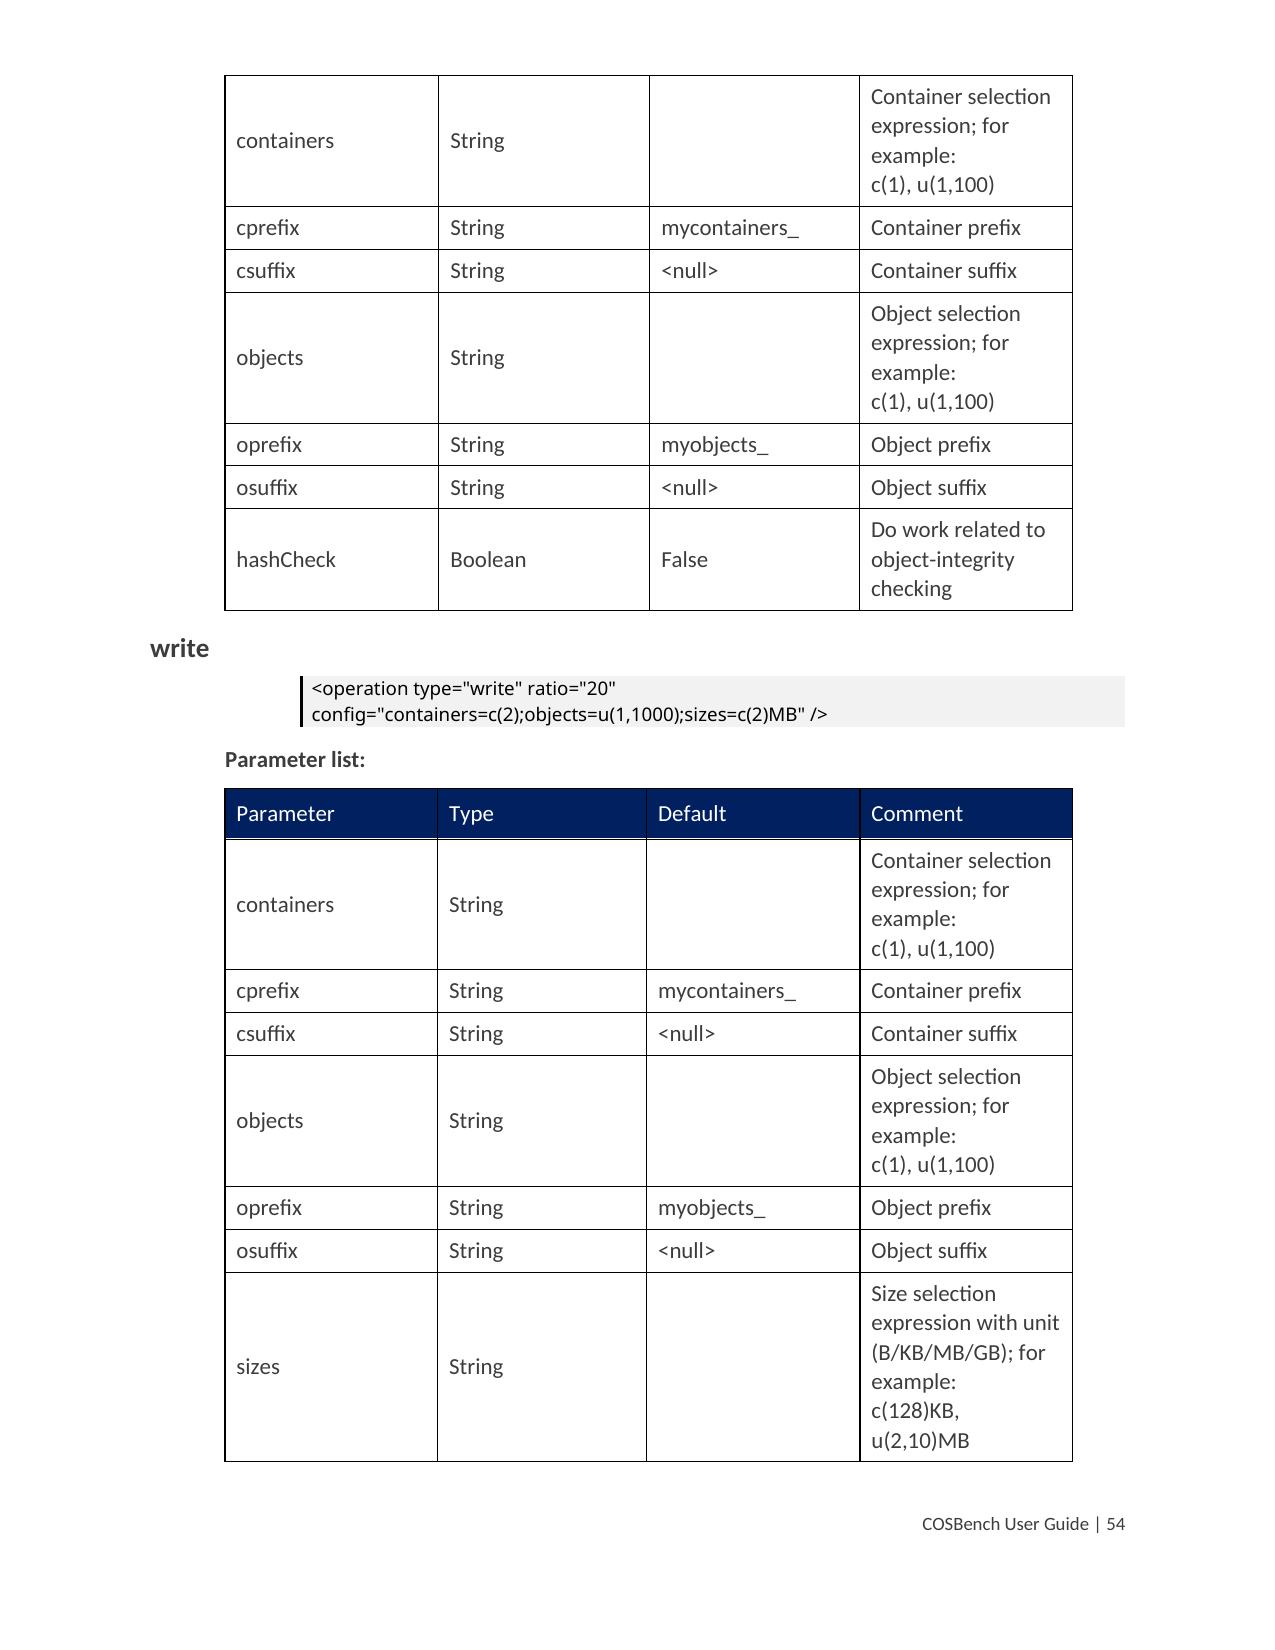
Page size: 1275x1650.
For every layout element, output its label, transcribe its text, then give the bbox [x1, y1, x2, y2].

table_cell cprefix [226, 207, 438, 249]
table_cell objects [226, 1056, 437, 1186]
table_cell Object selection expression; for example: c(1), u(1,100) [861, 1056, 1072, 1186]
table_cell Do work related to object-integrity checking [860, 509, 1072, 610]
table_cell <null> [650, 250, 859, 292]
table_cell Object suffix [860, 466, 1072, 508]
table_cell Object suffix [861, 1230, 1072, 1272]
table_cell String [439, 250, 649, 292]
text Parameter list: [225, 746, 1125, 773]
table_cell String [438, 970, 646, 1012]
table_cell Object prefix [860, 424, 1072, 465]
table_cell Container selection expression; for example: c(1), u(1,100) [860, 76, 1072, 206]
table_header Parameter [226, 789, 437, 838]
table_cell mycontainers_ [650, 207, 859, 249]
table_cell sizes [226, 1273, 437, 1461]
table_cell [647, 1056, 859, 1186]
table_cell containers [226, 840, 437, 969]
table_cell <null> [647, 1013, 859, 1055]
table_cell [647, 840, 859, 969]
table_header Default [647, 789, 859, 838]
table_cell String [439, 424, 649, 465]
table_cell cprefix [226, 970, 437, 1012]
table_cell csuffix [226, 250, 438, 292]
table_cell String [439, 76, 649, 206]
table_cell [650, 293, 859, 422]
table_cell String [438, 1056, 646, 1186]
table_cell hashCheck [226, 509, 438, 610]
table_cell String [438, 1013, 646, 1055]
table_cell objects [226, 293, 438, 422]
table_header Comment [861, 789, 1072, 838]
table_cell oprefix [226, 1187, 437, 1229]
table_cell csuffix [226, 1013, 437, 1055]
table_cell String [439, 207, 649, 249]
table_cell String [438, 840, 646, 969]
table_cell osuffix [226, 466, 438, 508]
table_cell [650, 76, 859, 206]
table_cell False [650, 509, 859, 610]
table_cell containers [226, 76, 438, 206]
table_cell String [438, 1230, 646, 1272]
table_cell Object selection expression; for example: c(1), u(1,100) [860, 293, 1072, 422]
subtitle write [150, 632, 1125, 664]
table_cell myobjects_ [647, 1187, 859, 1229]
table_cell Object prefix [861, 1187, 1072, 1229]
table_cell oprefix [226, 424, 438, 465]
table_cell String [439, 466, 649, 508]
table_cell String [439, 293, 649, 422]
table_cell <null> [650, 466, 859, 508]
table_cell String [438, 1273, 646, 1461]
table_cell mycontainers_ [647, 970, 859, 1012]
table_cell Container prefix [860, 207, 1072, 249]
table_cell Container selection expression; for example: c(1), u(1,100) [861, 840, 1072, 969]
table_cell <null> [647, 1230, 859, 1272]
table_cell Size selection expression with unit (B/KB/MB/GB); for example: c(128)KB, u(2,10)MB [861, 1273, 1072, 1461]
table_cell Container suffix [861, 1013, 1072, 1055]
table_cell Container suffix [860, 250, 1072, 292]
table_cell Container prefix [861, 970, 1072, 1012]
table_cell [647, 1273, 859, 1461]
text <operation type="write" ratio="20" config="containers=c(2);objects=u(1,1000);sizes=c(2)MB" /> [303, 676, 1125, 727]
table_cell myobjects_ [650, 424, 859, 465]
table_header Type [438, 789, 646, 838]
table_cell String [438, 1187, 646, 1229]
table_cell osuffix [226, 1230, 437, 1272]
table_cell Boolean [439, 509, 649, 610]
